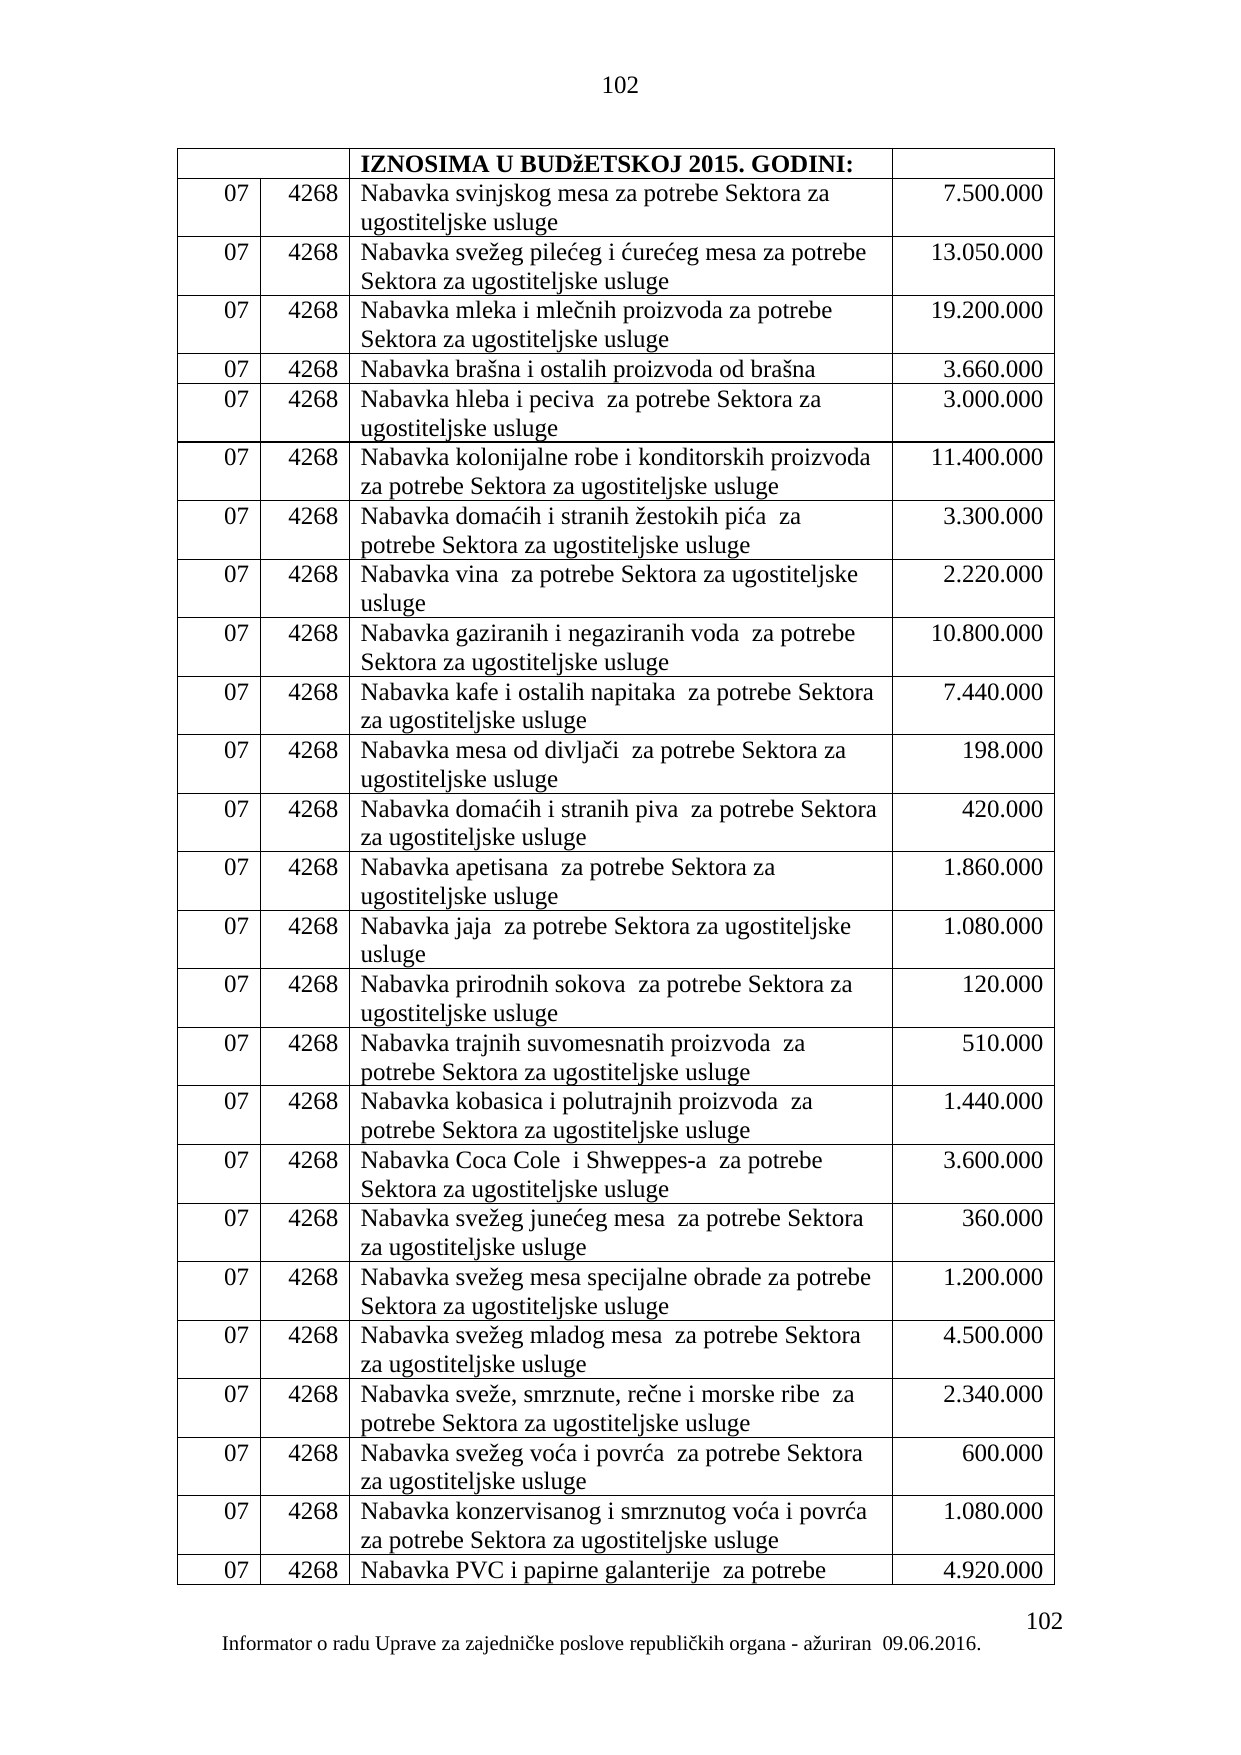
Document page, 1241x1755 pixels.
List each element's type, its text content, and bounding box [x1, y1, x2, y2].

table_cell 07 [178, 1438, 260, 1495]
table_cell 4268 [261, 443, 349, 500]
table_cell 510.000 [893, 1028, 1054, 1085]
table_cell 420.000 [893, 794, 1054, 851]
table_cell Nabavka jaja za potrebe Sektora za ugostitelјske usluge [350, 911, 892, 968]
table_cell Nabavka vina za potrebe Sektora za ugostitelјske usluge [350, 560, 892, 617]
table_cell 07 [178, 1555, 260, 1583]
table_cell [893, 149, 1054, 177]
table_cell 600.000 [893, 1438, 1054, 1495]
table_cell 07 [178, 1379, 260, 1437]
table_cell Nabavka svežeg mladog mesa za potrebe Sektora za ugostitelјske usluge [350, 1321, 892, 1378]
table_cell 07 [178, 618, 260, 676]
table_cell 4.500.000 [893, 1321, 1054, 1378]
table_cell 4268 [261, 852, 349, 910]
table_cell 07 [178, 794, 260, 851]
table_cell 07 [178, 1496, 260, 1554]
table_cell IZNOSIMA U BUDžETSKOJ 2015. GODINI: [350, 149, 892, 177]
table_cell 19.200.000 [893, 296, 1054, 353]
table_cell Nabavka PVC i papirne galanterije za potrebe [350, 1555, 892, 1583]
table_cell 1.080.000 [893, 1496, 1054, 1554]
table_cell Nabavka prirodnih sokova za potrebe Sektora za ugostitelјske usluge [350, 969, 892, 1027]
table_cell 198.000 [893, 735, 1054, 793]
table_cell 4268 [261, 296, 349, 353]
table_cell 4268 [261, 1379, 349, 1437]
table_cell 4268 [261, 618, 349, 676]
table_cell 4.920.000 [893, 1555, 1054, 1583]
table_cell Nabavka apetisana za potrebe Sektora za ugostitelјske usluge [350, 852, 892, 910]
table_cell 3.000.000 [893, 384, 1054, 441]
table_cell 4268 [261, 911, 349, 968]
table_cell Nabavka svinjskog mesa za potrebe Sektora za ugostitelјske usluge [350, 179, 892, 236]
table_cell 4268 [261, 1555, 349, 1583]
table_cell Nabavka mleka i mlečnih proizvoda za potrebe Sektora za ugostitelјske usluge [350, 296, 892, 353]
table_cell 4268 [261, 354, 349, 383]
table_cell 07 [178, 237, 260, 294]
table_cell Nabavka svežeg voća i povrća za potrebe Sektora za ugostitelјske usluge [350, 1438, 892, 1495]
table_cell 07 [178, 1145, 260, 1202]
table_cell 07 [178, 384, 260, 441]
table_cell 4268 [261, 1496, 349, 1554]
table_cell 11.400.000 [893, 443, 1054, 500]
table_cell 4268 [261, 677, 349, 734]
table_cell 07 [178, 296, 260, 353]
table_cell 07 [178, 852, 260, 910]
table_cell 1.440.000 [893, 1086, 1054, 1144]
table_cell Nabavka konzervisanog i smrznutog voća i povrća za potrebe Sektora za ugostitelјske usluge [350, 1496, 892, 1554]
table_cell 4268 [261, 384, 349, 441]
table_cell 4268 [261, 560, 349, 617]
table_cell 07 [178, 443, 260, 500]
table_cell Nabavka trajnih suvomesnatih proizvoda za potrebe Sektora za ugostitelјske usluge [350, 1028, 892, 1085]
table_cell Nabavka kolonijalne robe i konditorskih proizvoda za potrebe Sektora za ugostitelјske usluge [350, 443, 892, 500]
table_cell 07 [178, 1321, 260, 1378]
table_cell 1.080.000 [893, 911, 1054, 968]
table_cell 3.600.000 [893, 1145, 1054, 1202]
table_cell 4268 [261, 735, 349, 793]
table_cell 120.000 [893, 969, 1054, 1027]
table_cell 1.200.000 [893, 1262, 1054, 1319]
table_cell Nabavka kobasica i polutrajnih proizvoda za potrebe Sektora za ugostitelјske usluge [350, 1086, 892, 1144]
table_cell 13.050.000 [893, 237, 1054, 294]
table_cell 07 [178, 560, 260, 617]
table_cell 4268 [261, 1262, 349, 1319]
table_cell 07 [178, 735, 260, 793]
table_cell 3.300.000 [893, 501, 1054, 558]
table_cell 4268 [261, 969, 349, 1027]
table_cell 07 [178, 677, 260, 734]
table_cell 2.220.000 [893, 560, 1054, 617]
table_cell 10.800.000 [893, 618, 1054, 676]
table_cell 4268 [261, 1145, 349, 1202]
table_cell Nabavka mesa od divlјači za potrebe Sektora za ugostitelјske usluge [350, 735, 892, 793]
table_cell 07 [178, 1204, 260, 1261]
table_cell 07 [178, 911, 260, 968]
table_cell 360.000 [893, 1204, 1054, 1261]
table_cell 07 [178, 1086, 260, 1144]
table_cell Nabavka gaziranih i negaziranih voda za potrebe Sektora za ugostitelјske usluge [350, 618, 892, 676]
table_cell 4268 [261, 501, 349, 558]
table_cell 07 [178, 179, 260, 236]
table_cell 07 [178, 354, 260, 383]
table_cell 7.500.000 [893, 179, 1054, 236]
table_cell Nabavka Coca Cole i Shweppes-a za potrebe Sektora za ugostitelјske usluge [350, 1145, 892, 1202]
table_cell 1.860.000 [893, 852, 1054, 910]
table_cell 4268 [261, 179, 349, 236]
table_cell 4268 [261, 1028, 349, 1085]
table_cell Nabavka hleba i peciva za potrebe Sektora za ugostitelјske usluge [350, 384, 892, 441]
table_cell Nabavka svežeg junećeg mesa za potrebe Sektora za ugostitelјske usluge [350, 1204, 892, 1261]
table_cell 07 [178, 969, 260, 1027]
table_cell 4268 [261, 237, 349, 294]
table_cell Nabavka sveže, smrznute, rečne i morske ribe za potrebe Sektora za ugostitelјske usluge [350, 1379, 892, 1437]
table_cell 4268 [261, 1321, 349, 1378]
table_cell 07 [178, 1262, 260, 1319]
table_cell Nabavka svežeg mesa specijalne obrade za potrebe Sektora za ugostitelјske usluge [350, 1262, 892, 1319]
table_cell Nabavka brašna i ostalih proizvoda od brašna [350, 354, 892, 383]
table_cell [178, 149, 349, 177]
table_cell 4268 [261, 794, 349, 851]
table_cell 3.660.000 [893, 354, 1054, 383]
table_cell 2.340.000 [893, 1379, 1054, 1437]
table_cell Nabavka domaćih i stranih žestokih pića za potrebe Sektora za ugostitelјske usluge [350, 501, 892, 558]
table_cell Nabavka kafe i ostalih napitaka za potrebe Sektora za ugostitelјske usluge [350, 677, 892, 734]
table_cell 7.440.000 [893, 677, 1054, 734]
table_cell 4268 [261, 1438, 349, 1495]
table_cell 4268 [261, 1204, 349, 1261]
table_cell 4268 [261, 1086, 349, 1144]
table_cell Nabavka domaćih i stranih piva za potrebe Sektora za ugostitelјske usluge [350, 794, 892, 851]
table_cell 07 [178, 501, 260, 558]
table_cell Nabavka svežeg pilećeg i ćurećeg mesa za potrebe Sektora za ugostitelјske usluge [350, 237, 892, 294]
table_cell 07 [178, 1028, 260, 1085]
